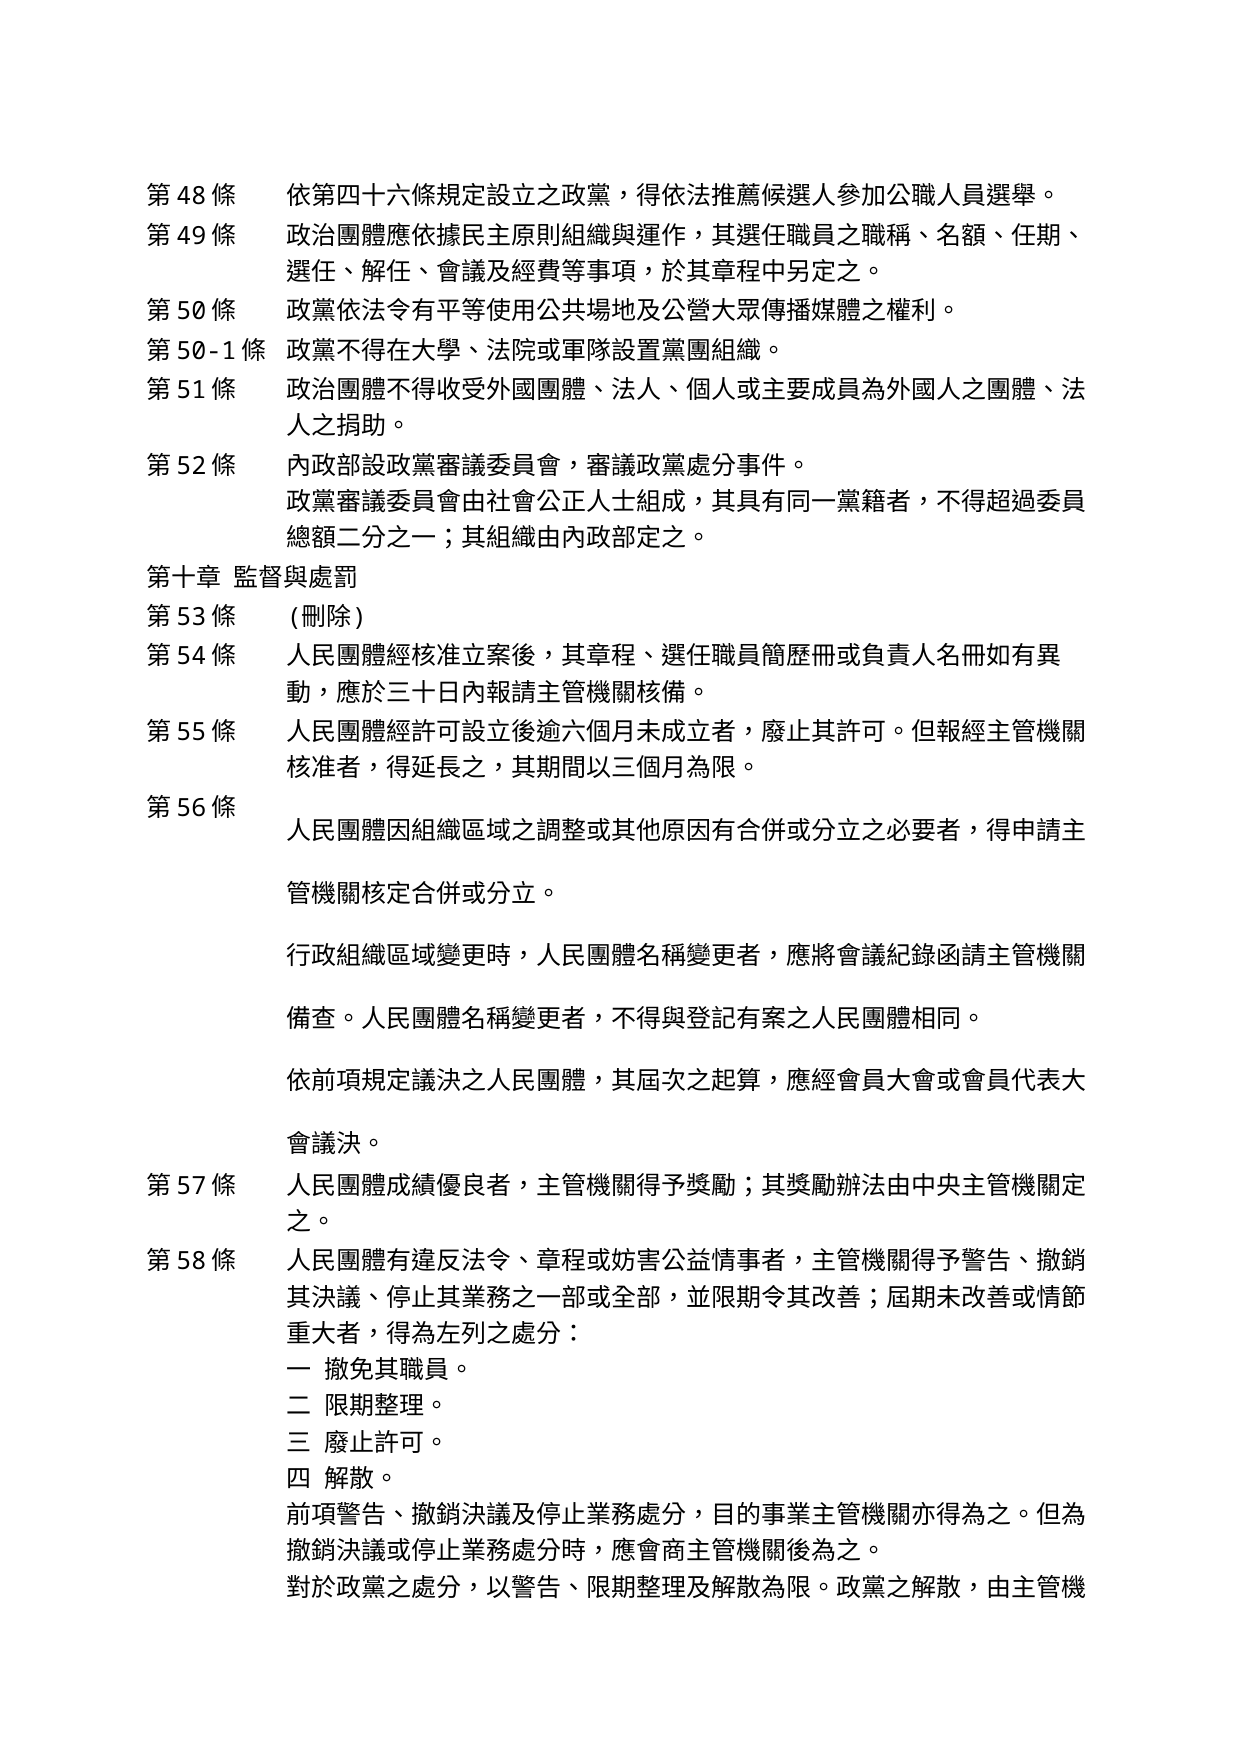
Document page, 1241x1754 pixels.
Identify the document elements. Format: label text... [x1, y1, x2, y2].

table_cell 人民團體經核准立案後，其章程、選任職員簡歷冊或負責人名冊如有異動，應於三十日內報請主管機關核備。 [285, 634, 1089, 710]
table_cell 第51條 [145, 368, 285, 443]
table_cell 第58條 [145, 1239, 285, 1605]
table_cell 第55條 [145, 710, 285, 785]
table_cell 內政部設政黨審議委員會，審議政黨處分事件。 政黨審議委員會由社會公正人士組成，其具有同一黨籍者，不得超過委員總額二分之一；其組織由內政部定之。 [285, 444, 1089, 555]
table_cell 政黨不得在大學、法院或軍隊設置黨團組織。 [285, 329, 1089, 368]
table_cell 第50條 [145, 289, 285, 328]
table_cell 第54條 [145, 634, 285, 710]
table_cell (刪除) [285, 595, 1089, 634]
table_cell 政治團體不得收受外國團體、法人、個人或主要成員為外國人之團體、法人之捐助。 [285, 368, 1089, 443]
table_cell 政黨依法令有平等使用公共場地及公營大眾傳播媒體之權利。 [285, 289, 1089, 328]
table_cell 第52條 [145, 444, 285, 555]
table_cell 人民團體經許可設立後逾六個月未成立者，廢止其許可。但報經主管機關核准者，得延長之，其期間以三個月為限。 [285, 710, 1089, 785]
table_cell 人民團體有違反法令、章程或妨害公益情事者，主管機關得予警告、撤銷其決議、停止其業務之一部或全部，並限期令其改善；屆期未改善或情節重大者，得為左列之處分： 一 撤免其職員。 二 限期整理。 三 廢止許可。 四 解散。 前項警告、撤銷決議及停止業務處分，目的事業主管機關亦得為之。但為撤銷決議或停止業務處分時，應會商主管機關後為之。 對於政黨之處分，以警告、限期整理及解散為限。政黨之解散，由主管機 [285, 1239, 1089, 1605]
table_cell 第53條 [145, 595, 285, 634]
table_cell 第57條 [145, 1164, 285, 1239]
table_cell 政治團體應依據民主原則組織與運作，其選任職員之職稱、名額、任期、 選任、解任、會議及經費等事項，於其章程中另定之。 [285, 214, 1089, 289]
table_cell 第49條 [145, 214, 285, 289]
table_cell 第50-1條 [145, 329, 285, 368]
table_cell 第56條 [145, 785, 285, 1163]
table_cell 第48條 [145, 174, 285, 213]
table_cell 依第四十六條規定設立之政黨，得依法推薦候選人參加公職人員選舉。 [285, 174, 1089, 213]
table_cell 人民團體因組織區域之調整或其他原因有合併或分立之必要者，得申請主 管機關核定合併或分立。 行政組織區域變更時，人民團體名稱變更者，應將會議紀錄函請主管機關 備查。人民團體名稱變更者，不得與登記有案之人民團體相同。 依前項規定議決之人民團體，其屆次之起算，應經會員大會或會員代表大 會議決。 [285, 785, 1089, 1163]
table_cell 第十章 監督與處罰 [145, 555, 1089, 595]
table_cell 人民團體成績優良者，主管機關得予獎勵；其獎勵辦法由中央主管機關定之。 [285, 1164, 1089, 1239]
